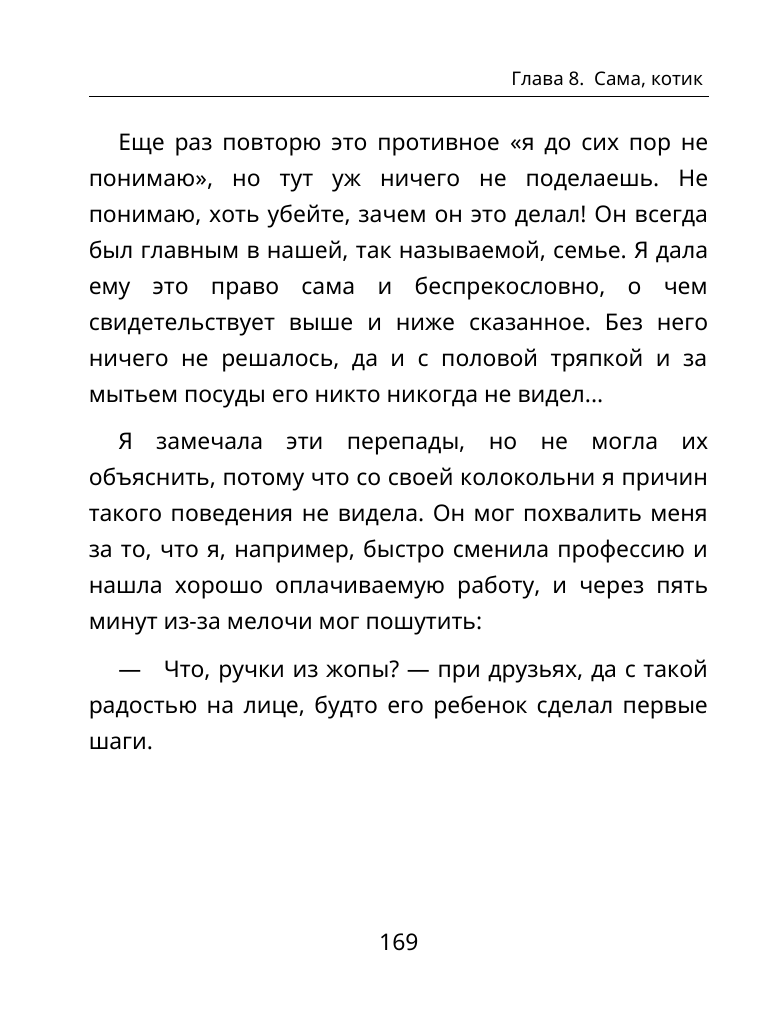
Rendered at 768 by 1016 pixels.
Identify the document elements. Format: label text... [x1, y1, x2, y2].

list Что, ручки из жопы? — при друзьях, да с такой радостью на лице, будто его ребенок сделал первые шаги. [88, 653, 709, 756]
text Еще раз повторю это противное «я до сих пор не понимаю», но тут уж ничего не поделаешь. Не понимаю, хоть убейте, зачем он это делал! Он всегда был главным в нашей, так называемой, семье. Я дала ему это право сама и беспрекословно, о чем свидетельствует выше и ниже сказанное. Без него ничего не решалось, да и с половой тряпкой и за мытьем посуды его никто никогда не видел... [88, 126, 709, 409]
text Я замечала эти перепады, но не могла их объяснить, потому что со своей колокольни я причин такого поведения не видела. Он мог похвалить меня за то, что я, например, быстро сменила профессию и нашла хорошо оплачиваемую работу, и через пять минут из-за мелочи мог пошутить: [88, 425, 709, 636]
